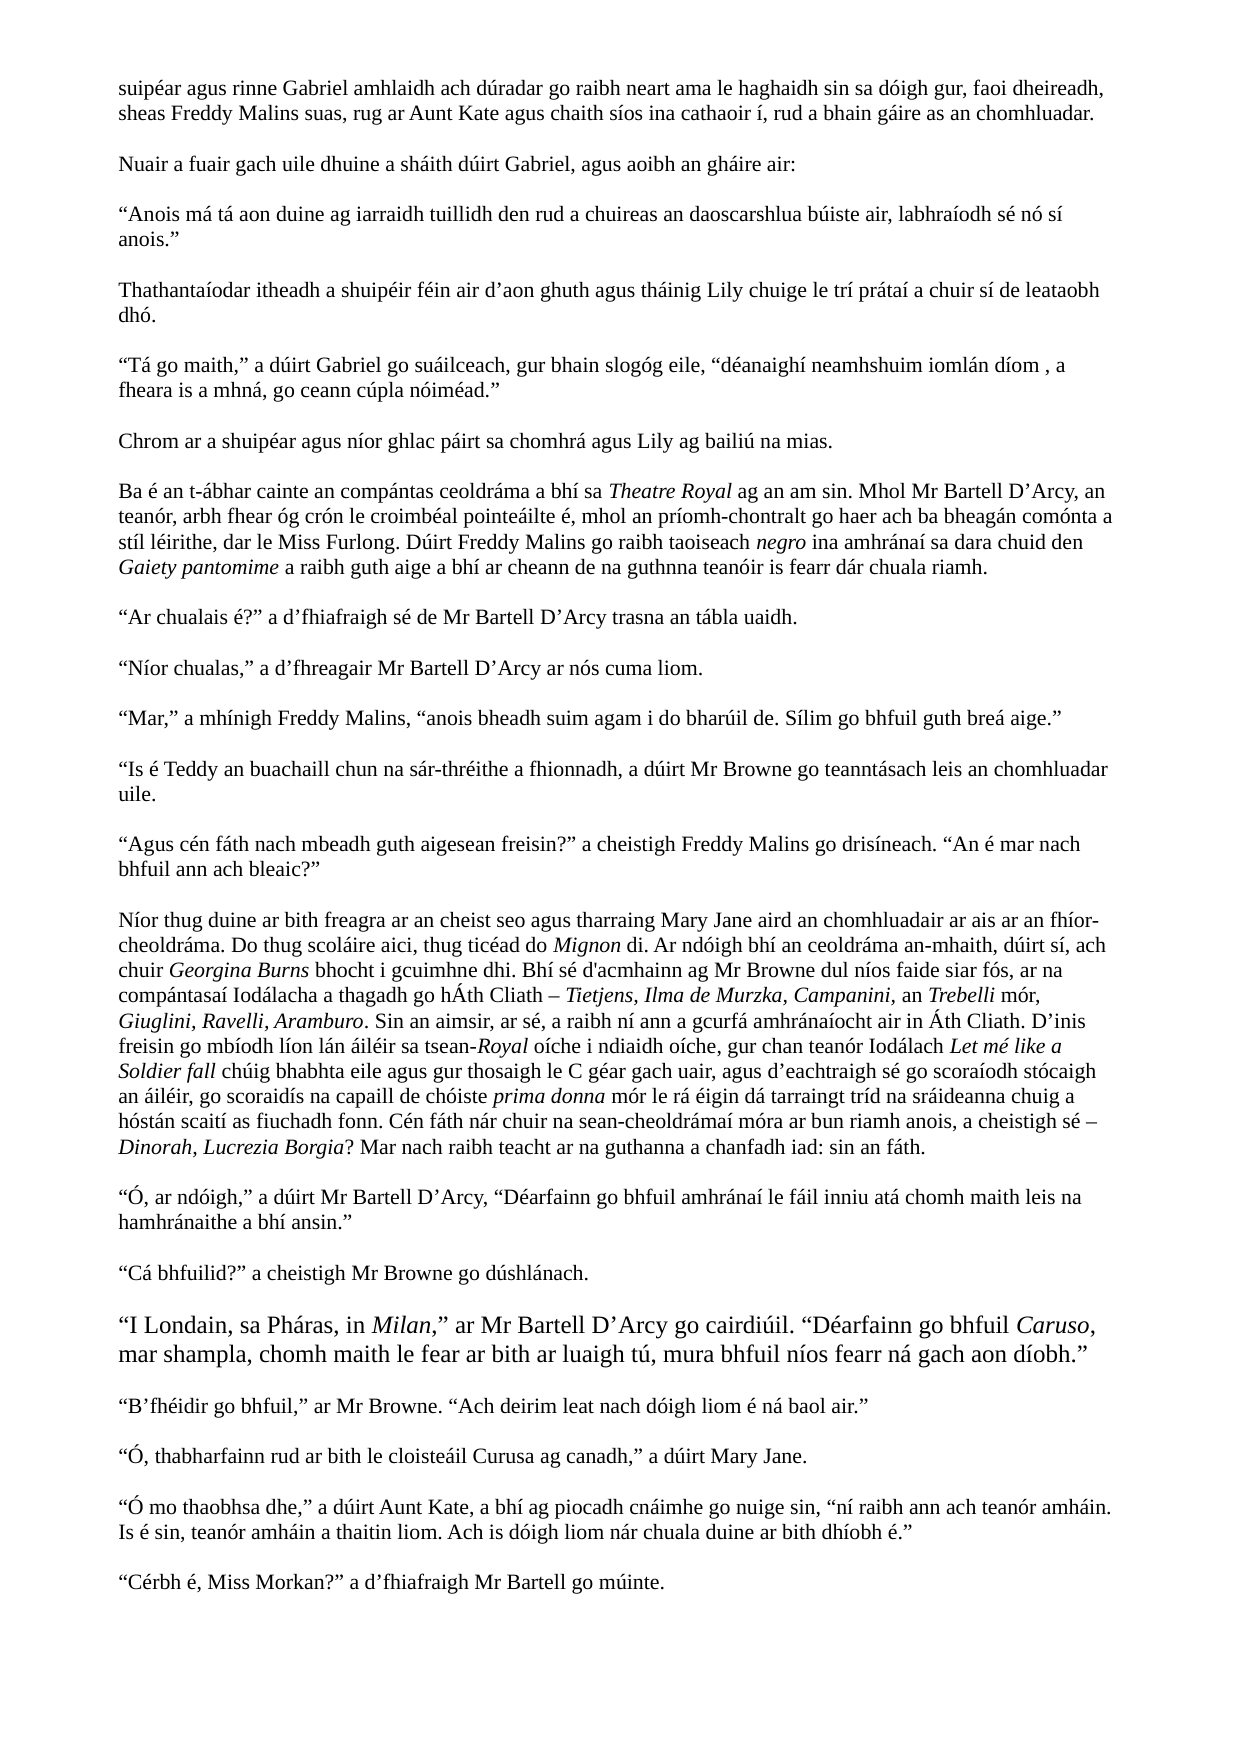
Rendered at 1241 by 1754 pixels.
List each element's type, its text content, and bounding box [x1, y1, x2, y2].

text “B’fhéidir go bhfuil,” ar Mr Browne. “Ach deirim leat nach dóigh liom é ná baol air.” [118, 1393, 1122, 1418]
text “Ar chualais é?” a d’fhiafraigh sé de Mr Bartell D’Arcy trasna an tábla uaidh. [118, 604, 1122, 629]
text “Is é Teddy an buachaill chun na sár-thréithe a fhionnadh, a dúirt Mr Browne go teanntásach leis an chomhluadar uile. [118, 756, 1122, 806]
text “Tá go maith,” a dúirt Gabriel go suáilceach, gur bhain slogóg eile, “déanaighí neamhshuim iomlán díom , a fheara is a mhná, go ceann cúpla nóiméad.” [118, 352, 1122, 403]
text “Ó, thabharfainn rud ar bith le cloisteáil Curusa ag canadh,” a dúirt Mary Jane. [118, 1443, 1122, 1468]
text “Níor chualas,” a d’fhreagair Mr Bartell D’Arcy ar nós cuma liom. [118, 655, 1122, 680]
text Nuair a fuair gach uile dhuine a sháith dúirt Gabriel, agus aoibh an gháire air: [118, 151, 1122, 176]
text “Mar,” a mhínigh Freddy Malins, “anois bheadh suim agam i do bharúil de. Sílim go bhfuil guth breá aige.” [118, 705, 1122, 730]
text suipéar agus rinne Gabriel amhlaidh ach dúradar go raibh neart ama le haghaidh sin sa dóigh gur, faoi dheireadh, sheas Freddy Malins suas, rug ar Aunt Kate agus chaith síos ina cathaoir í, rud a bhain gáire as an chomhluadar. [118, 75, 1122, 125]
text Ba é an t-ábhar cainte an compántas ceoldráma a bhí sa Theatre Royal ag an am sin. Mhol Mr Bartell D’Arcy, an teanór, arbh fhear óg crón le croimbéal pointeáilte é, mhol an príomh-chontralt go haer ach ba bheagán comónta a stíl léirithe, dar le Miss Furlong. Dúirt Freddy Malins go raibh taoiseach negro ina amhránaí sa dara chuid den Gaiety pantomime a raibh guth aige a bhí ar cheann de na guthnna teanóir is fearr dár chuala riamh. [118, 478, 1122, 579]
text “Ó mo thaobhsa dhe,” a dúirt Aunt Kate, a bhí ag piocadh cnáimhe go nuige sin, “ní raibh ann ach teanór amháin. Is é sin, teanór amháin a thaitin liom. Ach is dóigh liom nár chuala duine ar bith dhíobh é.” [118, 1494, 1122, 1544]
text “Agus cén fáth nach mbeadh guth aigesean freisin?” a cheistigh Freddy Malins go drisíneach. “An é mar nach bhfuil ann ach bleaic?” [118, 831, 1122, 882]
text “Anois má tá aon duine ag iarraidh tuillidh den rud a chuireas an daoscarshlua búiste air, labhraíodh sé nó sí anois.” [118, 201, 1122, 251]
text “Cá bhfuilid?” a cheistigh Mr Browne go dúshlánach. [118, 1260, 1122, 1285]
text Thathantaíodar itheadh a shuipéir féin air d’aon ghuth agus tháinig Lily chuige le trí prátaí a chuir sí de leataobh dhó. [118, 277, 1122, 327]
text Níor thug duine ar bith freagra ar an cheist seo agus tharraing Mary Jane aird an chomhluadair ar ais ar an fhíor-cheoldráma. Do thug scoláire aici, thug ticéad do Mignon di. Ar ndóigh bhí an ceoldráma an-mhaith, dúirt sí, ach chuir Georgina Burns bhocht i gcuimhne dhi. Bhí sé d'acmhainn ag Mr Browne dul níos faide siar fós, ar na compántasaí Iodálacha a thagadh go hÁth Cliath – Tietjens, Ilma de Murzka, Campanini, an Trebelli mór, Giuglini, Ravelli, Aramburo. Sin an aimsir, ar sé, a raibh ní ann a gcurfá amhránaíocht air in Áth Cliath. D’inis freisin go mbíodh líon lán áiléir sa tsean-Royal oíche i ndiaidh oíche, gur chan teanór Iodálach Let mé like a Soldier fall chúig bhabhta eile agus gur thosaigh le C géar gach uair, agus d’eachtraigh sé go scoraíodh stócaigh an áiléir, go scoraidís na capaill de chóiste prima donna mór le rá éigin dá tarraingt tríd na sráideanna chuig a hóstán scaití as fiuchadh fonn. Cén fáth nár chuir na sean-cheoldrámaí móra ar bun riamh anois, a cheistigh sé – Dinorah, Lucrezia Borgia? Mar nach raibh teacht ar na guthanna a chanfadh iad: sin an fáth. [118, 907, 1122, 1159]
text “Cérbh é, Miss Morkan?” a d’fhiafraigh Mr Bartell go múinte. [118, 1569, 1122, 1594]
text “Ó, ar ndóigh,” a dúirt Mr Bartell D’Arcy, “Déarfainn go bhfuil amhránaí le fáil inniu atá chomh maith leis na hamhránaithe a bhí ansin.” [118, 1184, 1122, 1234]
text “I Londain, sa Pháras, in Milan,” ar Mr Bartell D’Arcy go cairdiúil. “Déarfainn go bhfuil Caruso, mar shampla, chomh maith le fear ar bith ar luaigh tú, mura bhfuil níos fearr ná gach aon díobh.” [118, 1310, 1122, 1368]
text Chrom ar a shuipéar agus níor ghlac páirt sa chomhrá agus Lily ag bailiú na mias. [118, 428, 1122, 453]
